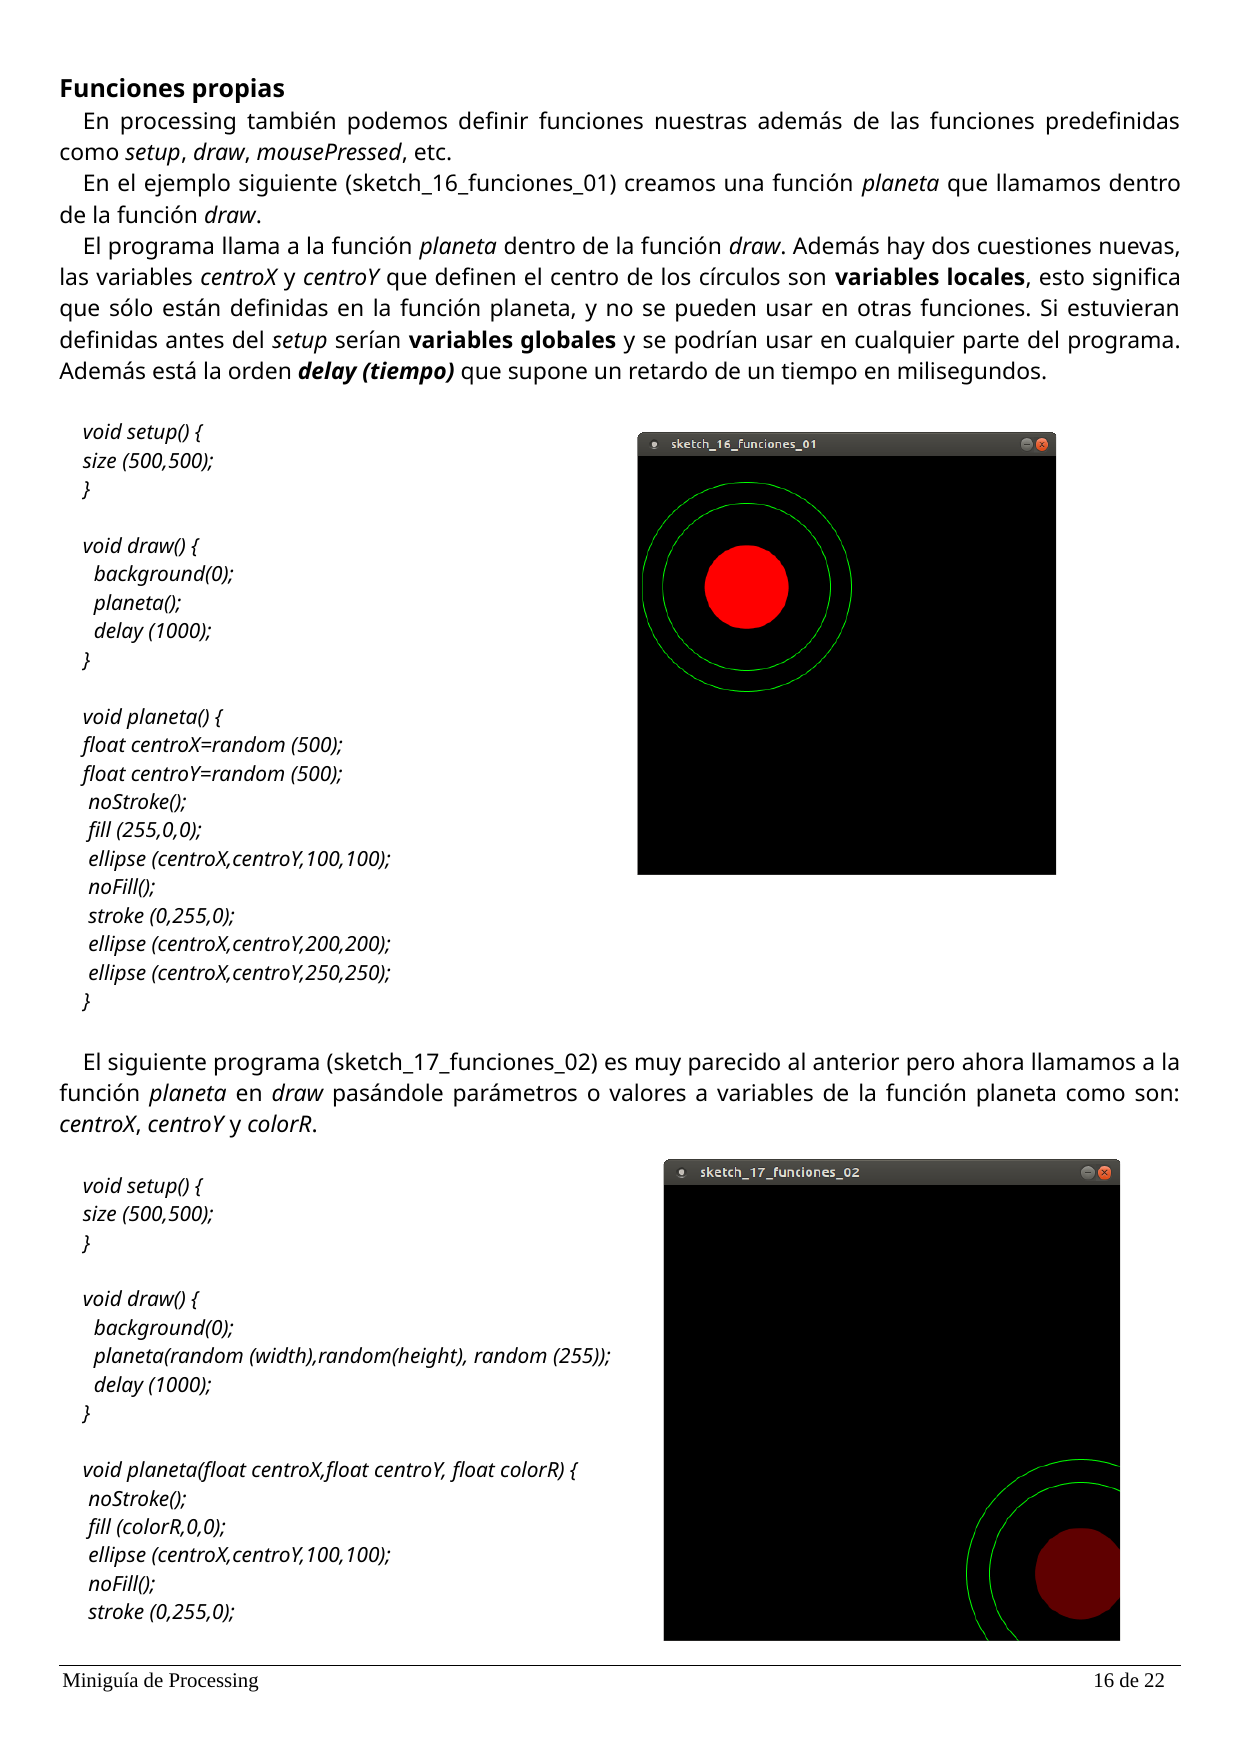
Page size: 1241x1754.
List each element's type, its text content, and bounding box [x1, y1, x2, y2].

text } [59, 986, 1181, 1014]
text delay (1000); [59, 616, 637, 645]
text [1057, 730, 1181, 759]
text [1121, 1512, 1181, 1541]
text [1121, 1313, 1181, 1341]
text ellipse (centroX,centroY,250,250); [59, 958, 1181, 986]
text [1057, 446, 1181, 474]
text fill (255,0,0); [59, 816, 637, 844]
text planeta(); [59, 588, 637, 616]
picture [637, 432, 1057, 875]
text size (500,500); [59, 446, 637, 474]
text [1057, 531, 1181, 559]
text noStroke(); [59, 1484, 663, 1512]
text [1121, 1541, 1181, 1569]
text El programa llama a la función planeta dentro de la función draw. Además hay dos cuestiones nuevas, las variables centroX y centroY que definen el centro de los círculos son variables locales, esto significa que sólo están definidas en la función planeta, y no se pueden usar en otras funciones. Si estuvieran definidas antes del setup serían variables globales y se podrían usar en cualquier parte del programa. Además está la orden delay (tiempo) que supone un retardo de un tiempo en milisegundos. [59, 230, 1181, 386]
text [1057, 588, 1181, 616]
text void setup() { [59, 417, 1181, 446]
text noFill(); [59, 872, 1181, 901]
text [1121, 1455, 1181, 1484]
text [1121, 1370, 1181, 1398]
text [1121, 1284, 1181, 1313]
text void setup() { [59, 1171, 663, 1199]
text } [59, 1228, 663, 1256]
text size (500,500); [59, 1199, 663, 1228]
text void planeta(float centroX,float centroY, float colorR) { [59, 1455, 663, 1484]
text background(0); [59, 1313, 663, 1341]
text float centroY=random (500); [59, 759, 637, 787]
text [1057, 645, 1181, 673]
text [1121, 1597, 1181, 1626]
text ellipse (centroX,centroY,100,100); [59, 844, 637, 872]
text [1121, 1228, 1181, 1256]
text [1121, 1199, 1181, 1228]
text [1057, 759, 1181, 787]
text [1121, 1398, 1181, 1427]
text stroke (0,255,0); [59, 1597, 663, 1626]
text delay (1000); [59, 1370, 663, 1398]
text [1057, 559, 1181, 588]
text void planeta() { [59, 702, 637, 730]
text [1057, 616, 1181, 645]
text } [59, 645, 637, 673]
text stroke (0,255,0); [59, 901, 1181, 929]
text [1057, 816, 1181, 844]
text planeta(random (width),random(height), random (255)); [59, 1341, 663, 1370]
picture [663, 1159, 1121, 1641]
text [1121, 1484, 1181, 1512]
text Funciones propias [59, 71, 1181, 105]
text void draw() { [59, 1284, 663, 1313]
text ellipse (centroX,centroY,200,200); [59, 929, 1181, 958]
text fill (colorR,0,0); [59, 1512, 663, 1541]
text [1121, 1341, 1181, 1370]
text El siguiente programa (sketch_17_funciones_02) es muy parecido al anterior pero ahora llamamos a la función planeta en draw pasándole parámetros o valores a variables de la función planeta como son: centroX, centroY y colorR. [59, 1046, 1181, 1139]
text [1121, 1569, 1181, 1597]
text En el ejemplo siguiente (sketch_16_funciones_01) creamos una función planeta que llamamos dentro de la función draw. [59, 167, 1181, 230]
text [1057, 844, 1181, 872]
text [1057, 787, 1181, 816]
text background(0); [59, 559, 637, 588]
text ellipse (centroX,centroY,100,100); [59, 1541, 663, 1569]
text noFill(); [59, 1569, 663, 1597]
text [1057, 702, 1181, 730]
text float centroX=random (500); [59, 730, 637, 759]
text } [59, 1398, 663, 1427]
text } [59, 474, 637, 503]
text noStroke(); [59, 787, 637, 816]
text [1057, 474, 1181, 503]
text En processing también podemos definir funciones nuestras además de las funciones predefinidas como setup, draw, mousePressed, etc. [59, 105, 1181, 167]
text [1121, 1171, 1181, 1199]
text void draw() { [59, 531, 637, 559]
